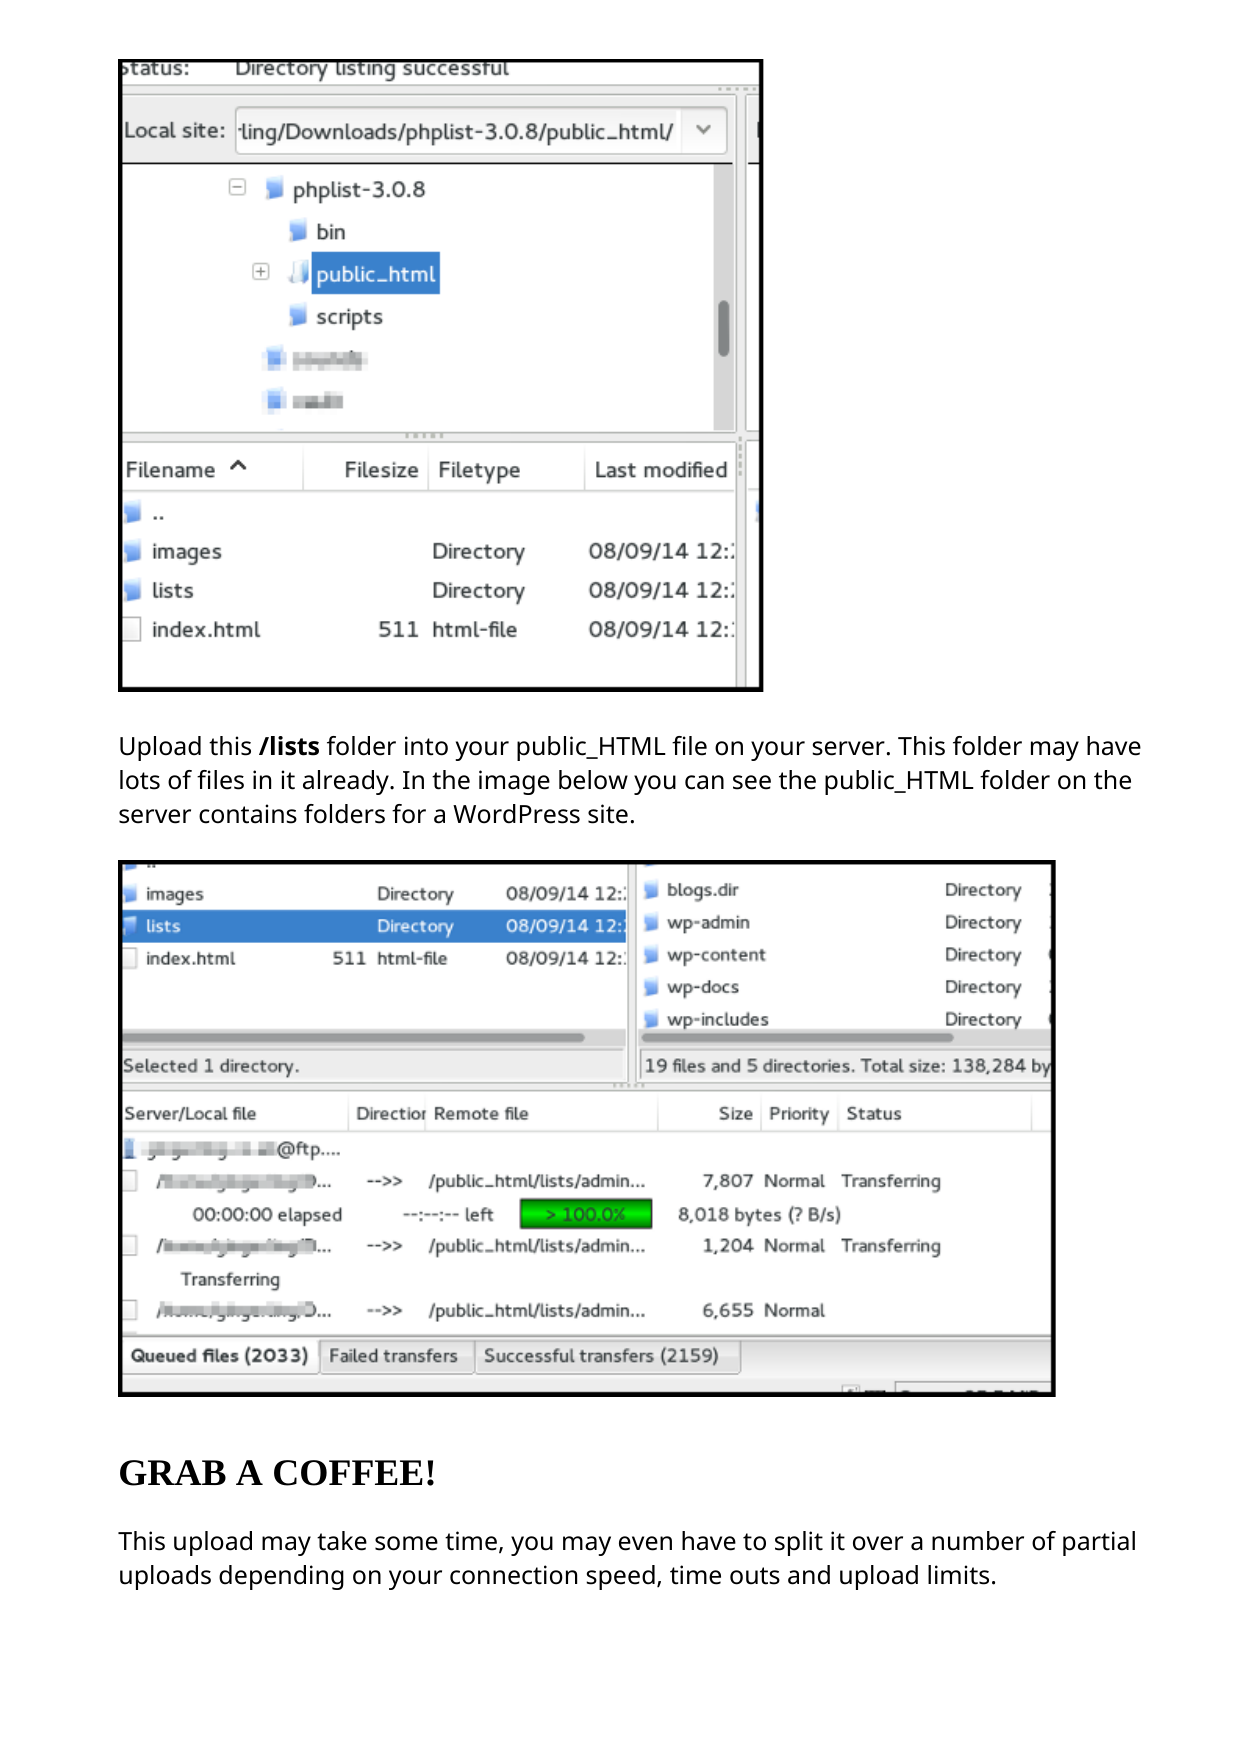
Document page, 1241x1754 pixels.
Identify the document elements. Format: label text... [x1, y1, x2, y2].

picture [118, 59, 764, 692]
picture [118, 860, 1056, 1397]
subtitle Grab a Coffee! [118, 1451, 1181, 1494]
text This upload may take some time, you may even have to split it over a number of partial uploads depending on your connection speed, time outs and upload limits. [118, 1523, 1181, 1591]
text Upload this /lists folder into your public_HTML file on your server. This folder may have lots of files in it already. In the image below you can see the public_HTML folder on the server contains folders for a WordPress site. [118, 729, 1181, 831]
